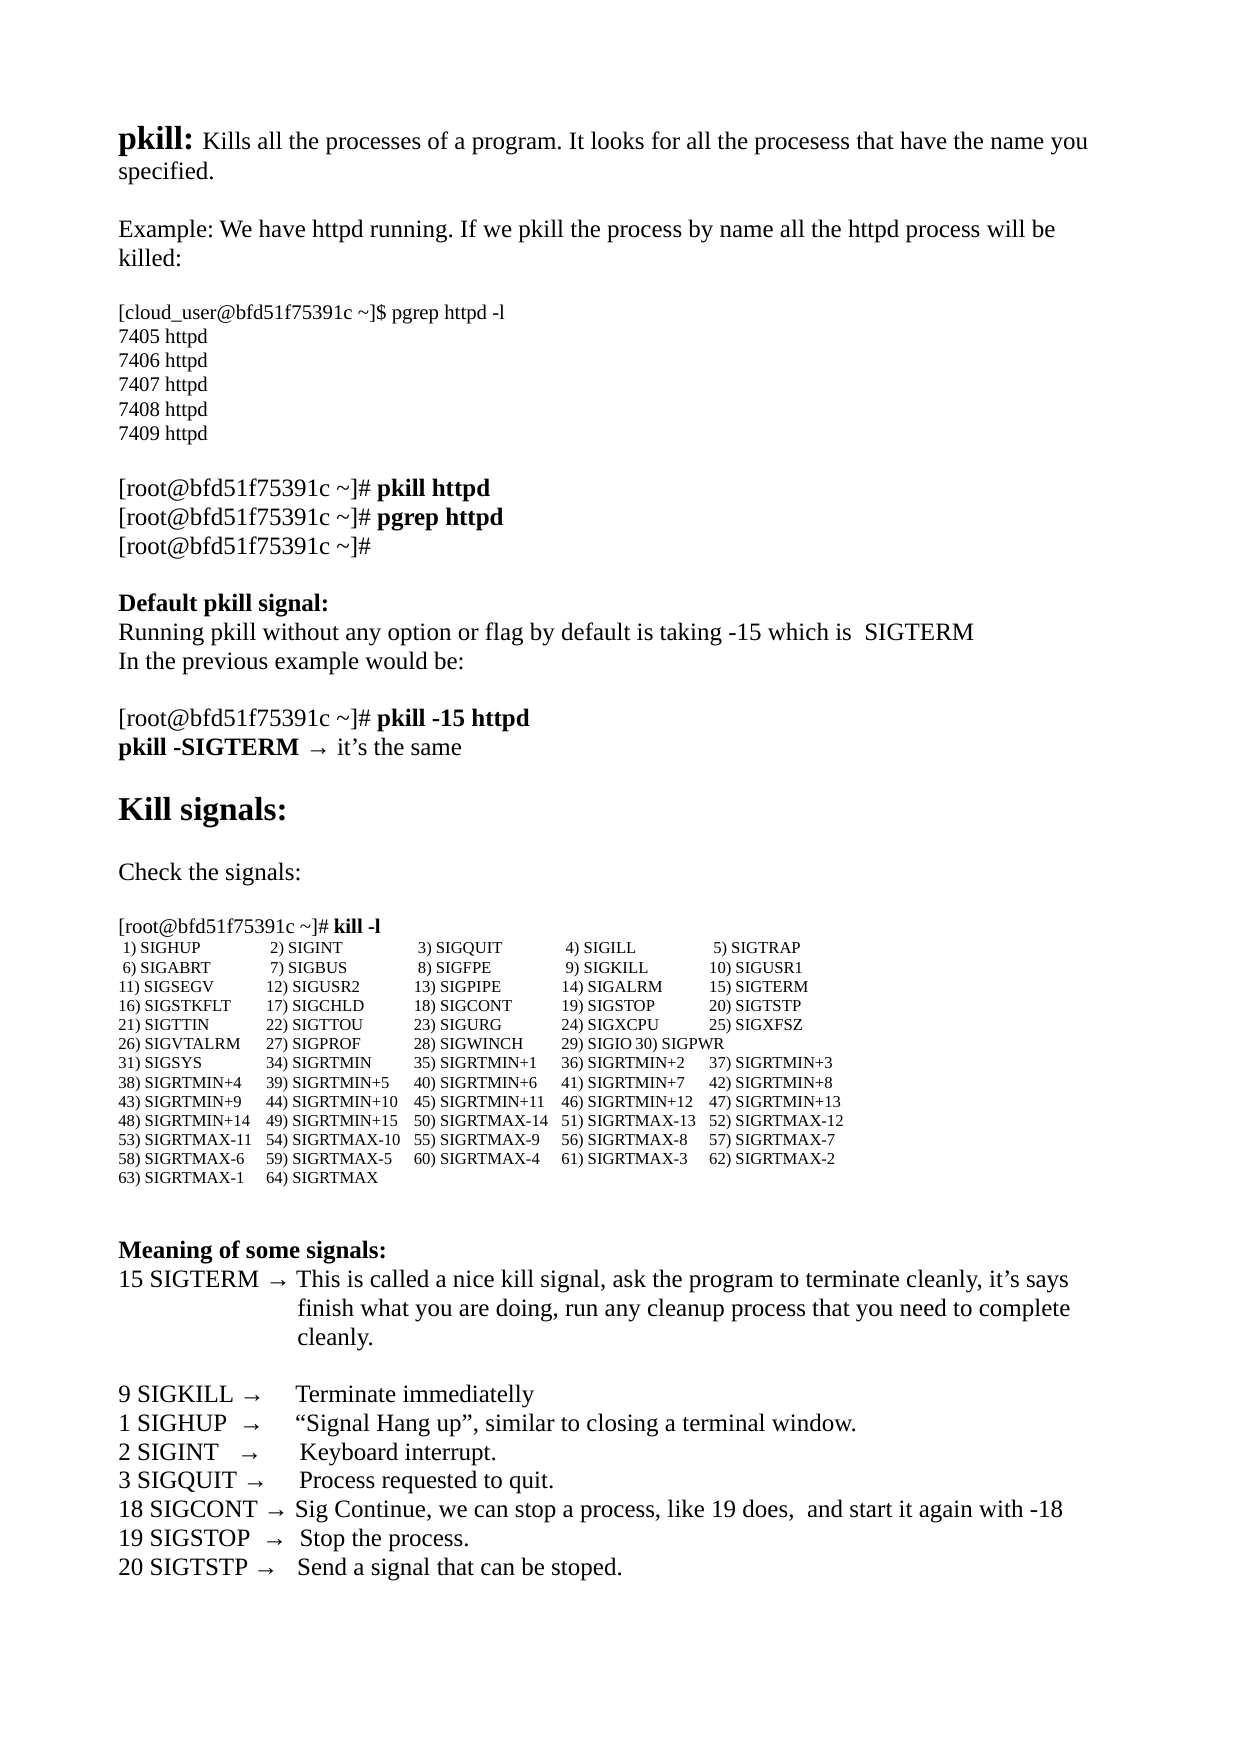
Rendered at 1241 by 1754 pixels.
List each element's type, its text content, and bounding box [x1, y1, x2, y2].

text 7408 httpd [118, 396, 1122, 421]
text [root@bfd51f75391c ~]# pgrep httpd [118, 502, 1122, 531]
text 11) SIGSEGV 12) SIGUSR2 13) SIGPIPE 14) SIGALRM 15) SIGTERM [118, 977, 1122, 996]
text 6) SIGABRT 7) SIGBUS 8) SIGFPE 9) SIGKILL 10) SIGUSR1 [118, 957, 1122, 977]
text 31) SIGSYS 34) SIGRTMIN 35) SIGRTMIN+1 36) SIGRTMIN+2 37) SIGRTMIN+3 [118, 1053, 1122, 1072]
text 20 SIGTSTP → Send a signal that can be stoped. [118, 1552, 1122, 1580]
text [root@bfd51f75391c ~]# [118, 531, 1122, 559]
text 58) SIGRTMAX-6 59) SIGRTMAX-5 60) SIGRTMAX-4 61) SIGRTMAX-3 62) SIGRTMAX-2 [118, 1149, 1122, 1168]
text 21) SIGTTIN 22) SIGTTOU 23) SIGURG 24) SIGXCPU 25) SIGXFSZ [118, 1015, 1122, 1034]
text [root@bfd51f75391c ~]# kill -l [118, 914, 1122, 938]
text Meaning of some signals: [118, 1235, 1122, 1264]
text Default pkill signal: [118, 588, 1122, 617]
text 26) SIGVTALRM 27) SIGPROF 28) SIGWINCH 29) SIGIO 30) SIGPWR [118, 1034, 1122, 1053]
text 3 SIGQUIT → Process requested to quit. [118, 1465, 1122, 1494]
text Kill signals: [118, 789, 1122, 828]
text pkill: Kills all the processes of a program. It looks for all the procesess that have the name you specified. [118, 118, 1122, 185]
text 1 SIGHUP → “Signal Hang up”, similar to closing a terminal window. [118, 1408, 1122, 1437]
text Running pkill without any option or flag by default is taking -15 which is SIGTERM [118, 617, 1122, 646]
text 1) SIGHUP 2) SIGINT 3) SIGQUIT 4) SIGILL 5) SIGTRAP [118, 938, 1122, 957]
text [cloud_user@bfd51f75391c ~]$ pgrep httpd -l [118, 300, 1122, 324]
text [root@bfd51f75391c ~]# pkill httpd [118, 473, 1122, 502]
text 53) SIGRTMAX-11 54) SIGRTMAX-10 55) SIGRTMAX-9 56) SIGRTMAX-8 57) SIGRTMAX-7 [118, 1130, 1122, 1149]
text [root@bfd51f75391c ~]# pkill -15 httpd [118, 703, 1122, 732]
text 38) SIGRTMIN+4 39) SIGRTMIN+5 40) SIGRTMIN+6 41) SIGRTMIN+7 42) SIGRTMIN+8 [118, 1072, 1122, 1092]
text 7405 httpd [118, 324, 1122, 348]
text 2 SIGINT → Keyboard interrupt. [118, 1437, 1122, 1465]
text 7409 httpd [118, 421, 1122, 444]
text 63) SIGRTMAX-1 64) SIGRTMAX [118, 1168, 1122, 1187]
text 19 SIGSTOP → Stop the process. [118, 1523, 1122, 1552]
text 16) SIGSTKFLT 17) SIGCHLD 18) SIGCONT 19) SIGSTOP 20) SIGTSTP [118, 996, 1122, 1015]
text 15 SIGTERM → This is called a nice kill signal, ask the program to terminate cleanly, it’s says finish what you are doing, run any cleanup process that you need to complete cleanly. [118, 1264, 1122, 1350]
text 18 SIGCONT → Sig Continue, we can stop a process, like 19 does, and start it again with -18 [118, 1494, 1122, 1523]
text 48) SIGRTMIN+14 49) SIGRTMIN+15 50) SIGRTMAX-14 51) SIGRTMAX-13 52) SIGRTMAX-12 [118, 1111, 1122, 1130]
text In the previous example would be: [118, 646, 1122, 674]
text pkill -SIGTERM → it’s the same [118, 732, 1122, 761]
text 43) SIGRTMIN+9 44) SIGRTMIN+10 45) SIGRTMIN+11 46) SIGRTMIN+12 47) SIGRTMIN+13 [118, 1092, 1122, 1111]
text 7406 httpd [118, 348, 1122, 372]
text 7407 httpd [118, 372, 1122, 396]
text Example: We have httpd running. If we pkill the process by name all the httpd process will be killed: [118, 214, 1122, 271]
text 9 SIGKILL → Terminate immediatelly [118, 1379, 1122, 1408]
text Check the signals: [118, 857, 1122, 885]
